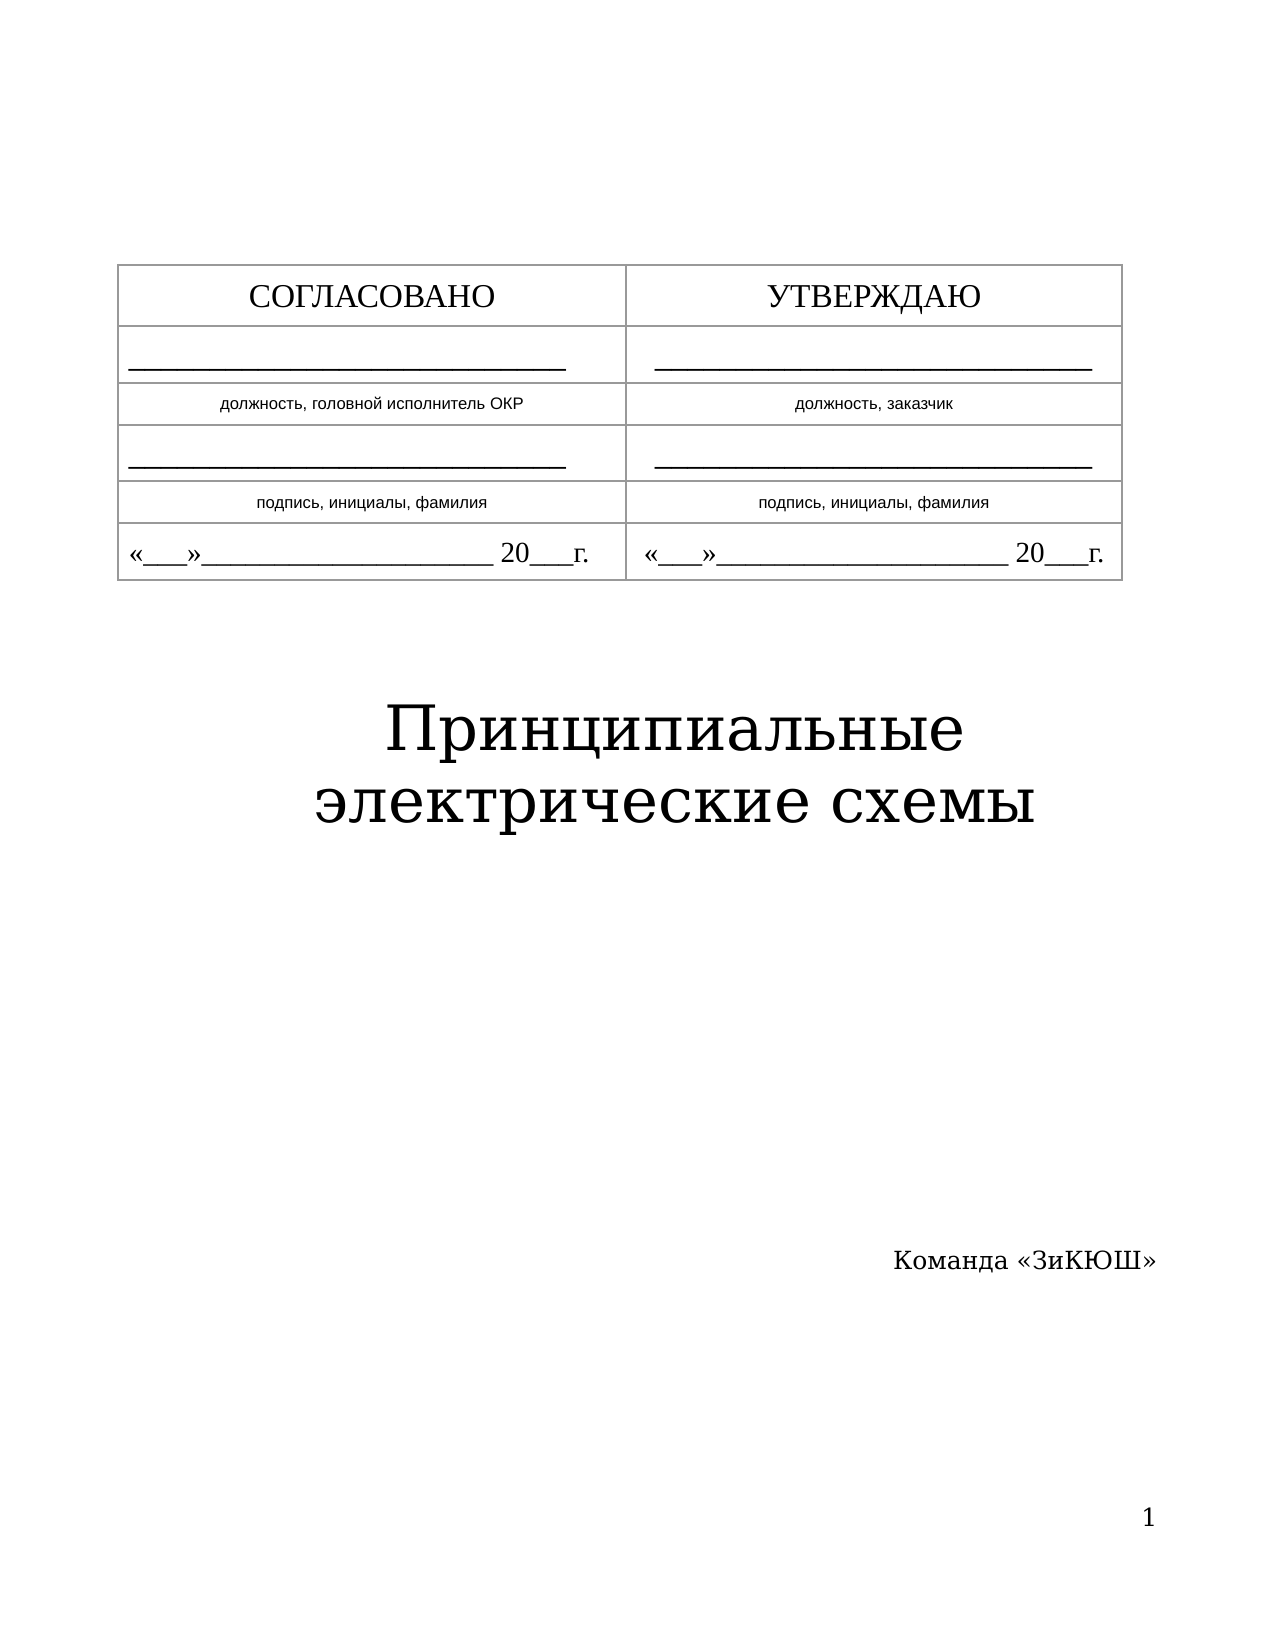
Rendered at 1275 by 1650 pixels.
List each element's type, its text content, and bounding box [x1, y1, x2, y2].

text Команда «ЗиКЮШ» [193, 1246, 1157, 1275]
table_cell ___________________________ [627, 327, 1121, 382]
table_header СОГЛАСОВАНО [119, 266, 625, 325]
table_cell ___________________________ [119, 327, 625, 382]
table_cell «___»____________________ 20___г. [119, 524, 625, 579]
table_cell ___________________________ [627, 426, 1121, 480]
table_cell «___»____________________ 20___г. [627, 524, 1121, 579]
table_cell подпись, инициалы, фамилия [119, 482, 625, 522]
table_header УТВЕРЖДАЮ [627, 266, 1121, 325]
table_cell ___________________________ [119, 426, 625, 480]
table_cell должность, головной исполнитель ОКР [119, 384, 625, 424]
table_cell подпись, инициалы, фамилия [627, 482, 1121, 522]
text Принципиальные электрические схемы [193, 692, 1157, 838]
table_cell должность, заказчик [627, 384, 1121, 424]
